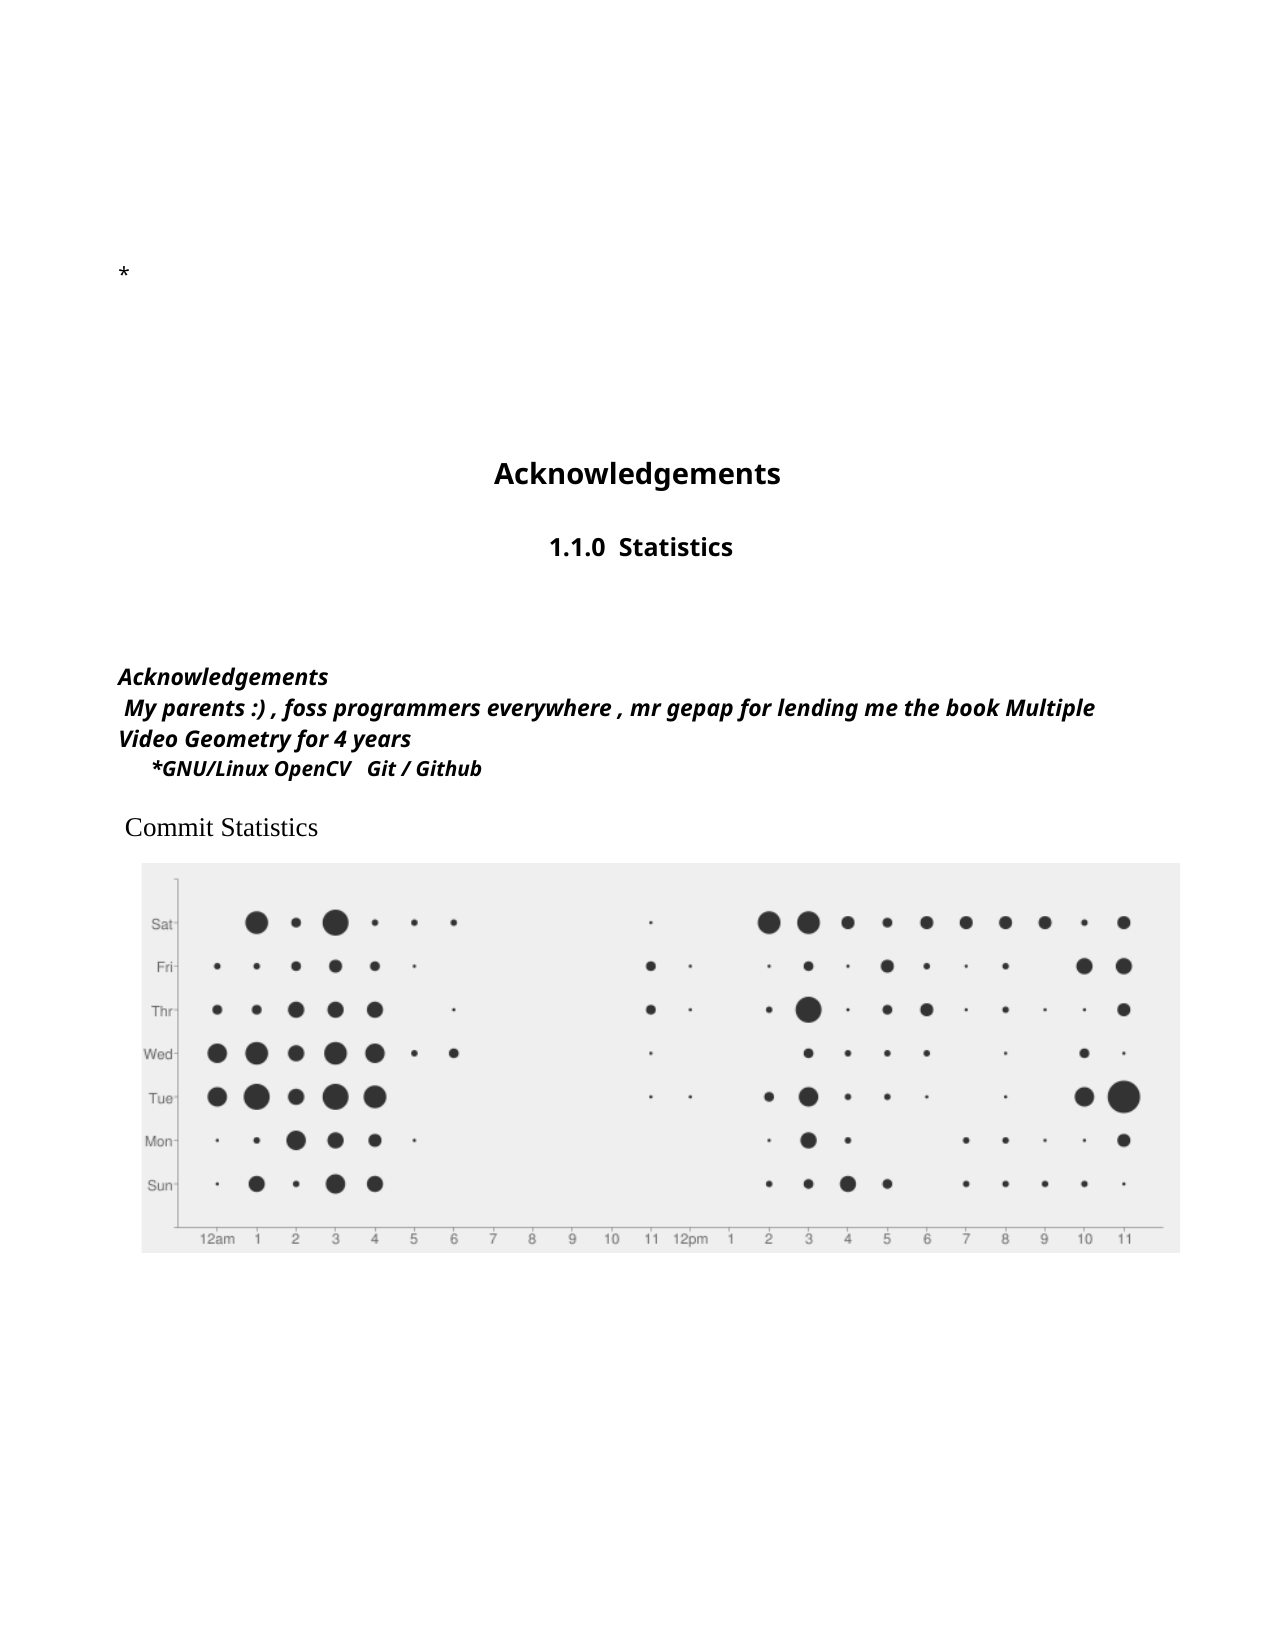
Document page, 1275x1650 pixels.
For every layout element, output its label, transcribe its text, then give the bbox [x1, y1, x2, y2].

text 1.1.0 Statistics [118, 530, 1157, 564]
text My parents :) , foss programmers everywhere , mr gepap for lending me the book Multiple Video Geometry for 4 years [118, 692, 1157, 754]
text Commit Statistics [118, 811, 1157, 842]
picture [141, 863, 1181, 1253]
text Acknowledgements [118, 661, 1157, 692]
text * [118, 260, 1157, 289]
text *GNU/Linux OpenCV Git / Github [118, 754, 1157, 783]
text Acknowledgements [118, 453, 1157, 493]
